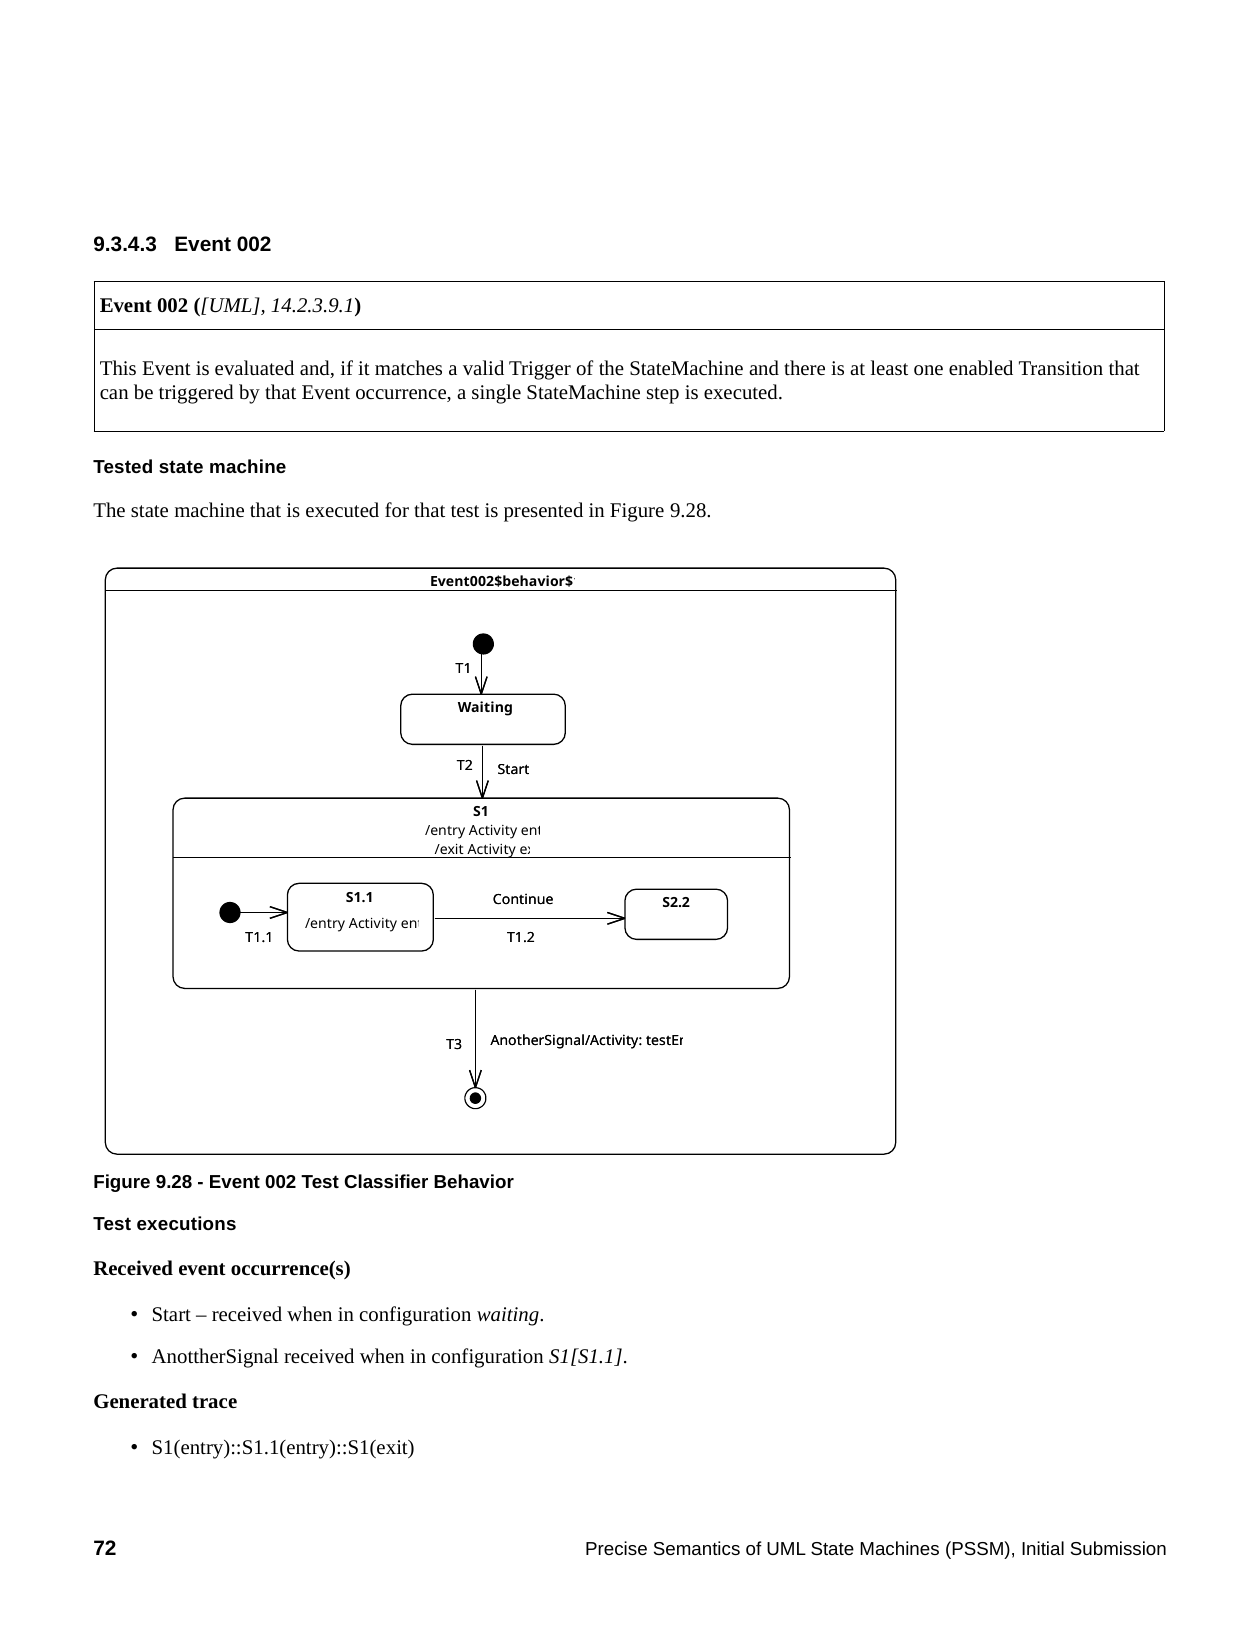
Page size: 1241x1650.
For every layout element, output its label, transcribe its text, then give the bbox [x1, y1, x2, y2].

table_cell This Event is evaluated and, if it matches a valid Trigger of the StateMachine and there is at least one enabled Transition that can be triggered by that Event occurrence, a single StateMachine step is executed. [95, 330, 1164, 431]
list AnottherSignal received when in configuration S1[S1.1]. [131, 1343, 1164, 1368]
text The state machine that is executed for that test is presented in Figure 9.28. [93, 498, 1164, 522]
table_header Event 002 ([UML], 14.2.3.9.1) [95, 282, 1164, 329]
subtitle Tested state machine [93, 456, 1164, 477]
list Start – received when in configuration waiting. [131, 1301, 1164, 1326]
text Figure 9.28 - Event 002 Test Classifier Behavior [93, 556, 909, 1192]
text Received event occurrence(s) [93, 1256, 1164, 1280]
subtitle Test executions [93, 543, 1164, 1235]
subtitle Event 002 [93, 231, 1164, 256]
list S1(entry)::S1.1(entry)::S1(exit) [131, 1434, 1164, 1459]
text Generated trace [93, 1389, 1164, 1413]
